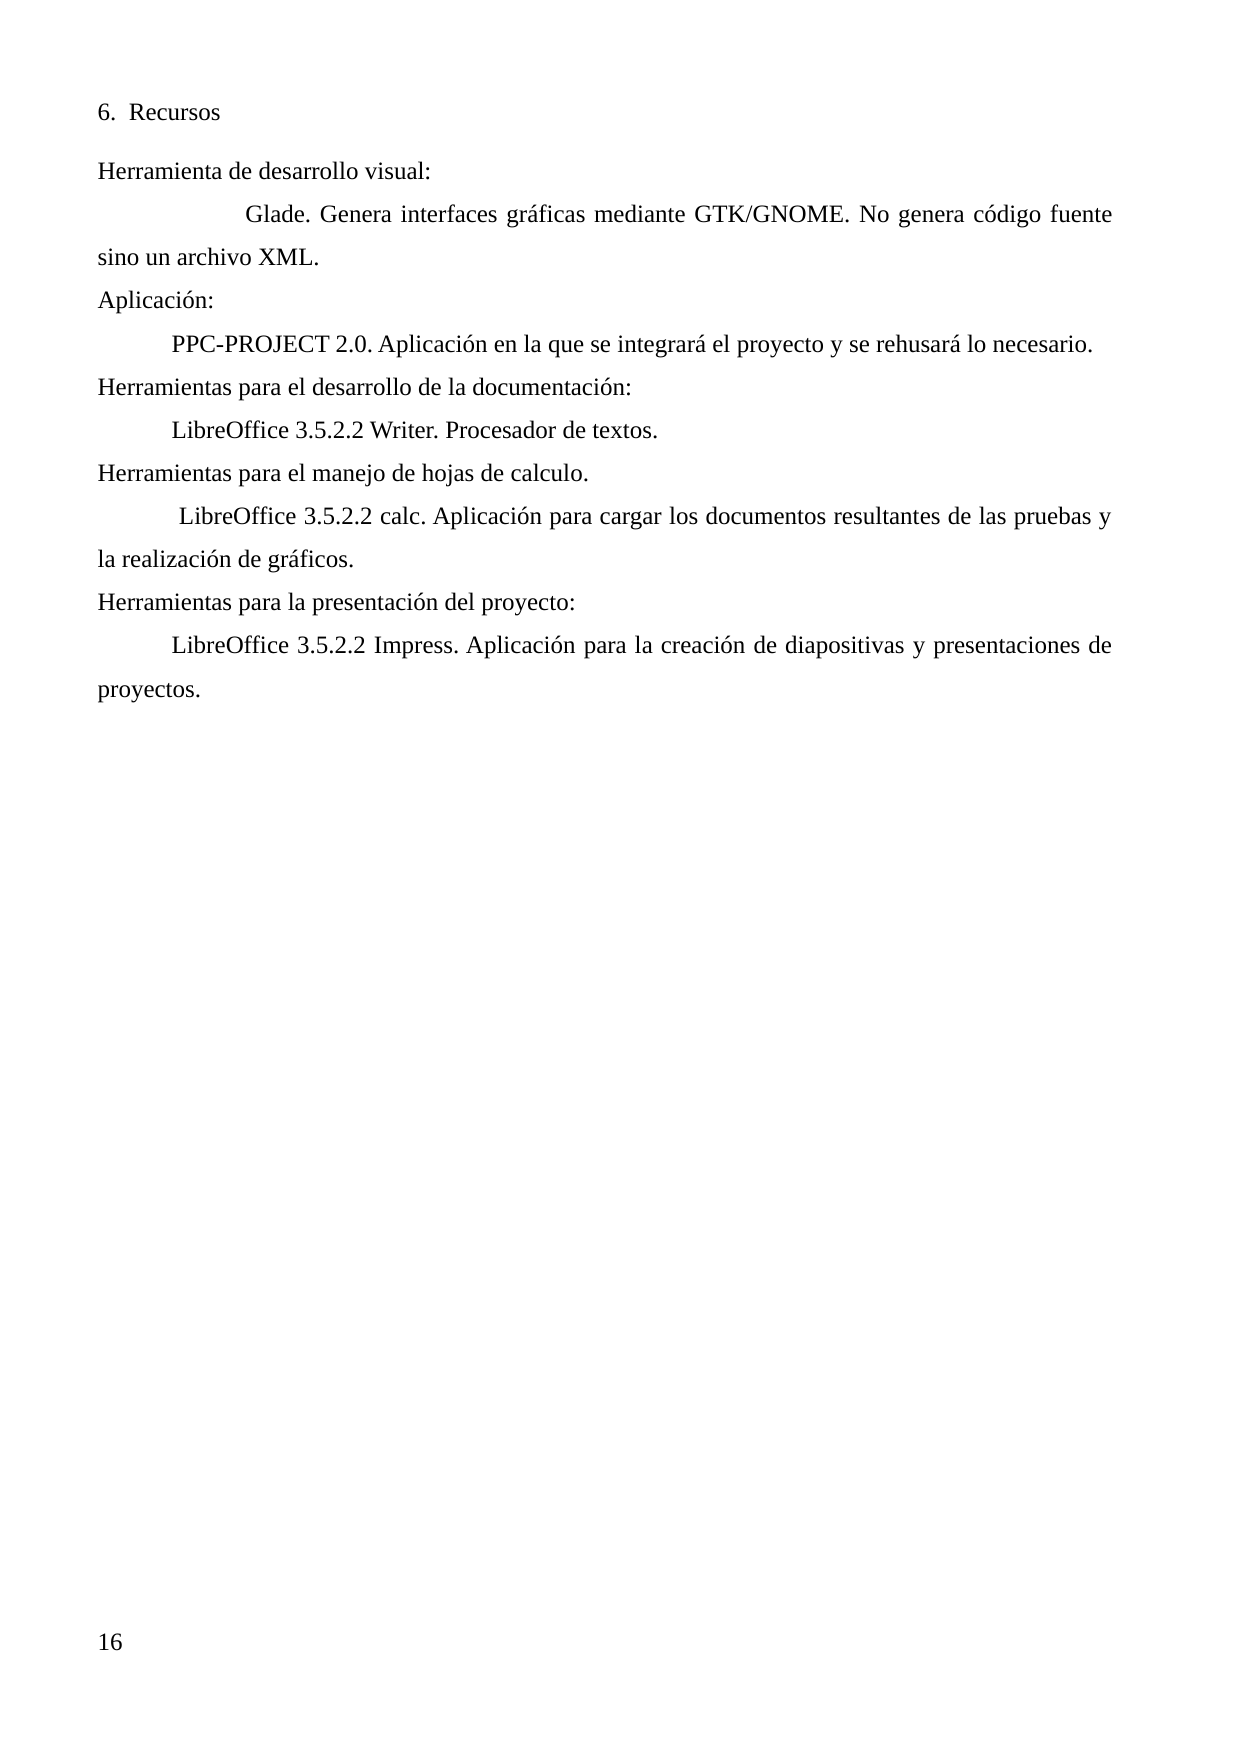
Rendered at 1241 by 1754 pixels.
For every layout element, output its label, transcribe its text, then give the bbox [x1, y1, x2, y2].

text Herramientas para el desarrollo de la documentación: [97, 372, 1113, 401]
text PPC-PROJECT 2.0. Aplicación en la que se integrará el proyecto y se rehusará lo necesario. [97, 329, 1113, 357]
text Aplicación: [97, 286, 1113, 314]
text LibreOffice 3.5.2.2 Writer. Procesador de textos. [97, 415, 1113, 444]
text LibreOffice 3.5.2.2 calc. Aplicación para cargar los documentos resultantes de las pruebas y la realización de gráficos. [97, 501, 1113, 573]
text Herramientas para el manejo de hojas de calculo. [97, 458, 1113, 487]
text LibreOffice 3.5.2.2 Impress. Aplicación para la creación de diapositivas y presentaciones de proyectos. [97, 631, 1113, 702]
text Herramientas para la presentación del proyecto: [97, 587, 1113, 616]
text Herramienta de desarrollo visual: [97, 156, 1113, 185]
text Glade. Genera interfaces gráficas mediante GTK/GNOME. No genera código fuente sino un archivo XML. [97, 199, 1113, 271]
